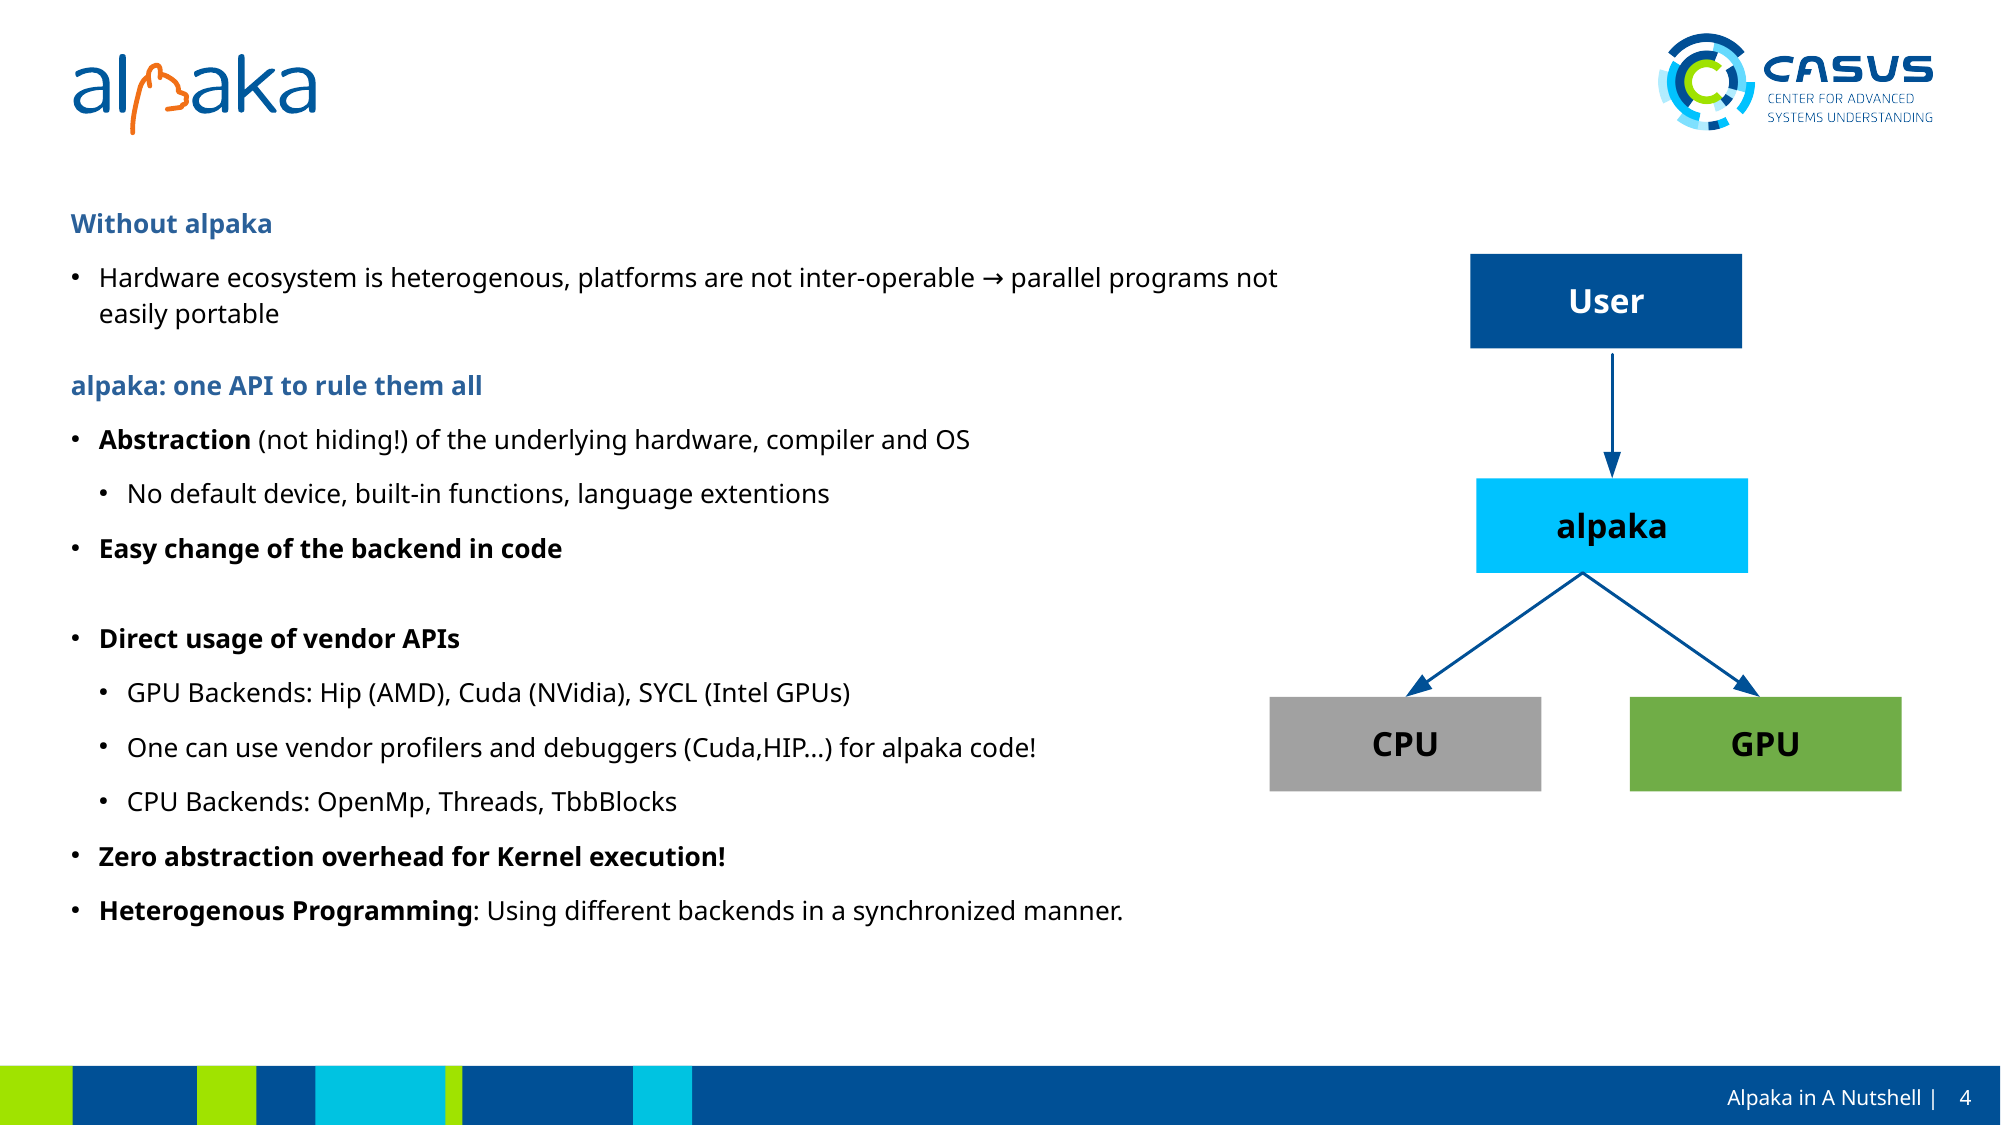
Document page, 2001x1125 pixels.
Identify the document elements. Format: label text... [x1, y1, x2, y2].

text_box CPU [1269, 696, 1542, 792]
text_box GPU [1629, 696, 1902, 792]
text_box User [1470, 253, 1743, 349]
picture [72, 53, 317, 136]
list Without alpaka Hardware ecosystem is heterogenous, platforms are not inter-operable → parallel programs not easily portable alpaka: one API to rule them all Abstraction (not hiding!) of the underlying hardware, compiler and OS No default device, built-in functions, language extentions Easy change of the backend in code Direct usage of vendor APIs GPU Backends: Hip (AMD), Cuda (NVidia), SYCL (Intel GPUs) One can use vendor profilers and debuggers (Cuda,HIP…) for alpaka code! CPU Backends: OpenMp, Threads, TbbBlocks Zero abstraction overhead for Kernel execution! Heterogenous Programming: Using different backends in a synchronized manner. [70, 165, 1288, 934]
picture [1658, 33, 1933, 131]
text_box alpaka [1476, 478, 1749, 573]
